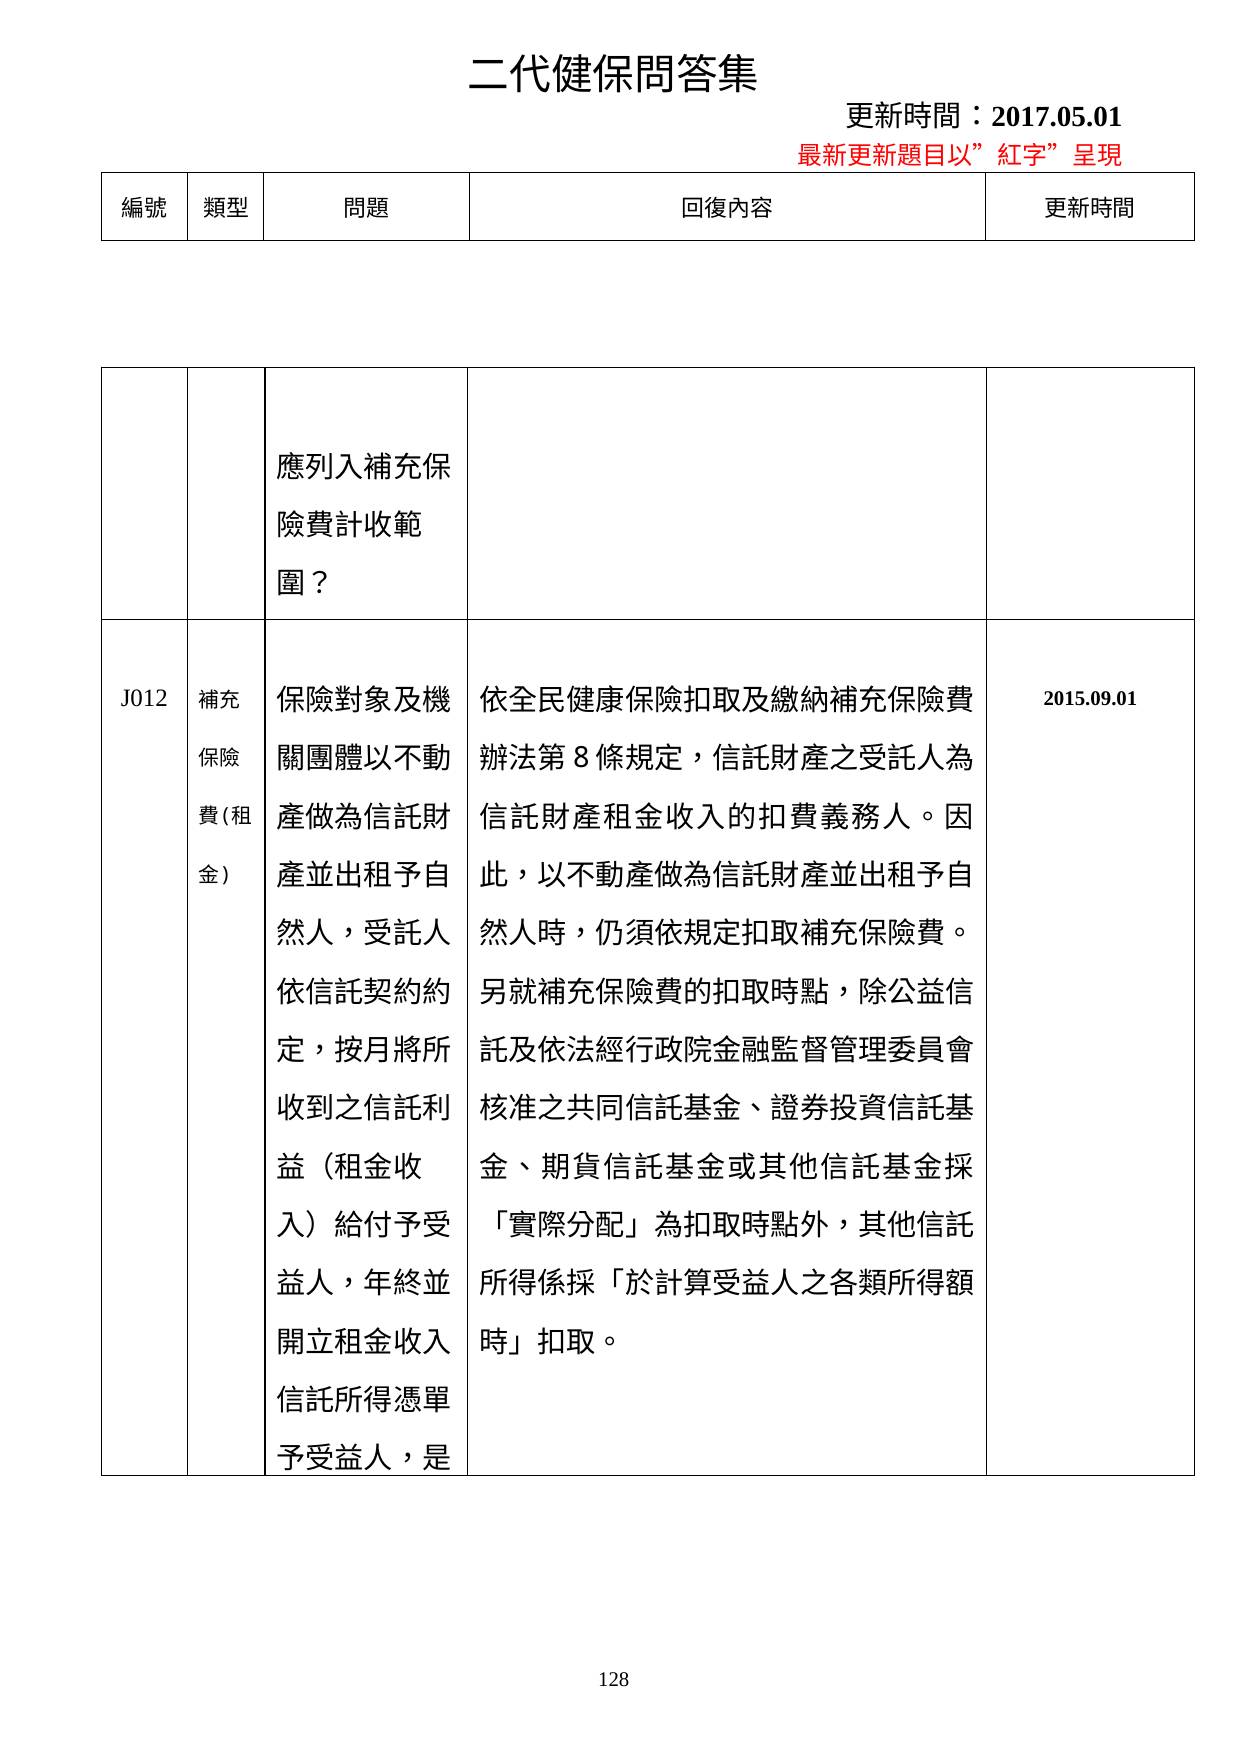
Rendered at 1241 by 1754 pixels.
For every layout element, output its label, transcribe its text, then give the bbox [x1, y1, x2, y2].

table_cell 2015.09.01 [987, 620, 1194, 1475]
table_cell [468, 368, 986, 619]
table_cell 保險對象及機關團體以不動產做為信託財產並出租予自然人，受託人依信託契約約定，按月將所收到之信託利益（租金收入）給付予受益人，年終並開立租金收入信託所得憑單予受益人，是 [266, 620, 467, 1475]
table_cell [102, 368, 187, 619]
table_cell [188, 368, 264, 619]
table_cell [987, 368, 1194, 619]
table_cell 補充保險費(租金) [188, 620, 264, 1475]
table_cell 依全民健康保險扣取及繳納補充保險費辦法第8條規定，信託財產之受託人為信託財產租金收入的扣費義務人。因此，以不動產做為信託財產並出租予自然人時，仍須依規定扣取補充保險費。另就補充保險費的扣取時點，除公益信託及依法經行政院金融監督管理委員會核准之共同信託基金、證券投資信託基金、期貨信託基金或其他信託基金採「實際分配」為扣取時點外，其他信託所得係採「於計算受益人之各類所得額時」扣取。 [468, 620, 986, 1475]
table_cell 應列入補充保險費計收範圍？ [266, 368, 467, 619]
table_cell J012 [102, 620, 187, 1475]
